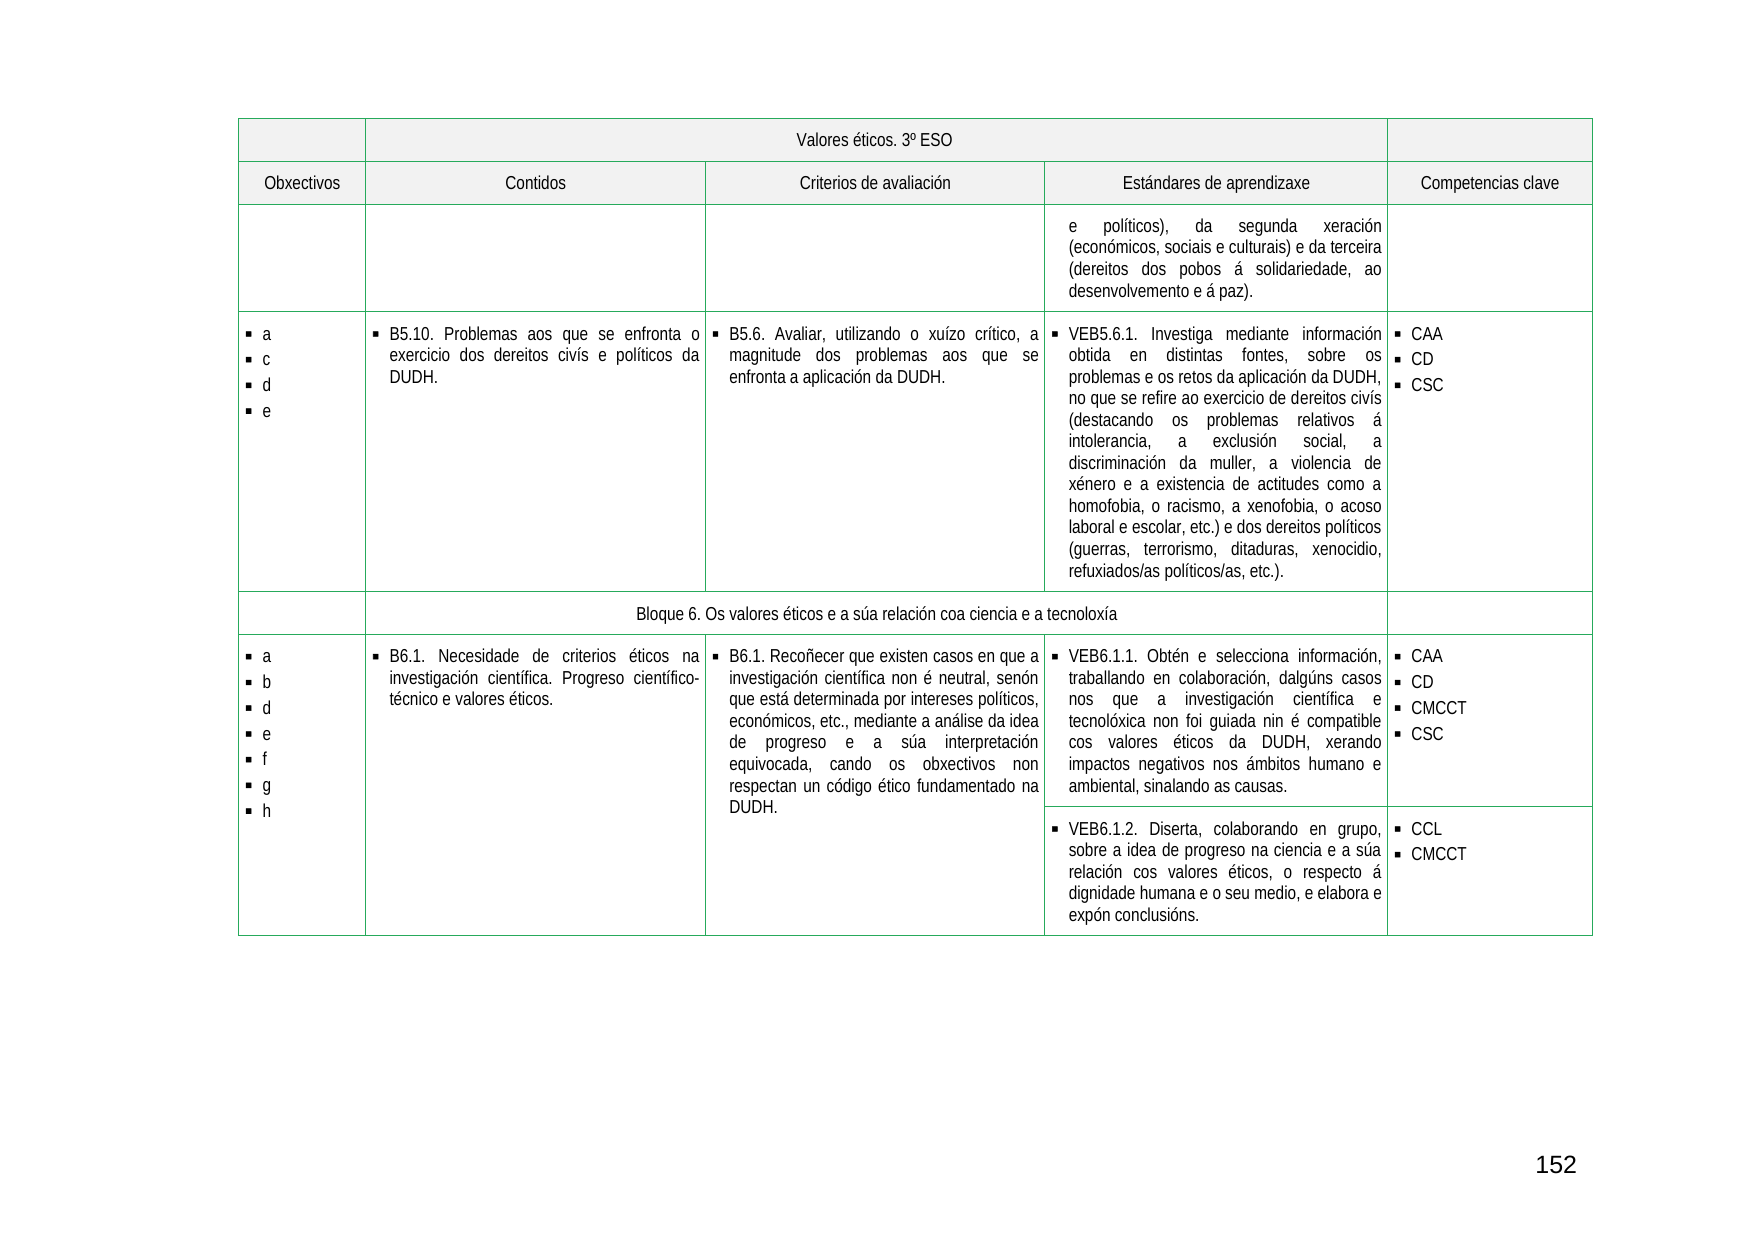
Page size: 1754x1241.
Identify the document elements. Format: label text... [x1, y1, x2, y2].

table_cell VEB6.1.1. Obtén e selecciona información, traballando en colaboración, dalgúns casos nos que a investigación científica e tecnolóxica non foi guiada nin é compatible cos valores éticos da DUDH, xerando impactos negativos nos ámbitos humano e ambiental, sinalando as causas. [1045, 635, 1387, 806]
table_cell B6.1. Necesidade de criterios éticos na investigación científica. Progreso científico-técnico e valores éticos. [366, 635, 705, 935]
table_header [1388, 119, 1592, 161]
table_cell VEB6.1.2. Diserta, colaborando en grupo, sobre a idea de progreso na ciencia e a súa relación cos valores éticos, o respecto á dignidade humana e o seu medio, e elabora e expón conclusións. [1045, 807, 1387, 935]
table_cell CAA CD CSC [1388, 312, 1592, 591]
table_cell CAA CD CMCCT CSC [1388, 635, 1592, 806]
table_cell Obxectivos [239, 162, 365, 204]
table_cell Contidos [366, 162, 705, 204]
table_cell [239, 205, 365, 311]
table_header [239, 119, 365, 161]
table_cell [1388, 205, 1592, 311]
table_cell Estándares de aprendizaxe [1045, 162, 1387, 204]
table_cell VEB5.6.1. Investiga mediante información obtida en distintas fontes, sobre os problemas e os retos da aplicación da DUDH, no que se refire ao exercicio de dereitos civís (destacando os problemas relativos á intolerancia, a exclusión social, a discriminación da muller, a violencia de xénero e a existencia de actitudes como a homofobia, o racismo, a xenofobia, o acoso laboral e escolar, etc.) e dos dereitos políticos (guerras, terrorismo, ditaduras, xenocidio, refuxiados/as políticos/as, etc.). [1045, 312, 1387, 591]
table_cell a b d e f g h [239, 635, 365, 935]
table_cell Bloque 6. Os valores éticos e a súa relación coa ciencia e a tecnoloxía [366, 592, 1387, 634]
table_cell Criterios de avaliación [706, 162, 1044, 204]
table_cell [239, 592, 365, 634]
table_cell e políticos), da segunda xeración (económicos, sociais e culturais) e da terceira (dereitos dos pobos á solidariedade, ao desenvolvemento e á paz). [1045, 205, 1387, 311]
table_cell a c d e [239, 312, 365, 591]
table_cell B5.6. Avaliar, utilizando o xuízo crítico, a magnitude dos problemas aos que se enfronta a aplicación da DUDH. [706, 312, 1044, 591]
table_cell [706, 205, 1044, 311]
table_cell B6.1. Recoñecer que existen casos en que a investigación científica non é neutral, senón que está determinada por intereses políticos, económicos, etc., mediante a análise da idea de progreso e a súa interpretación equivocada, cando os obxectivos non respectan un código ético fundamentado na DUDH. [706, 635, 1044, 935]
table_cell [366, 205, 705, 311]
table_cell CCL CMCCT [1388, 807, 1592, 935]
table_cell B5.10. Problemas aos que se enfronta o exercicio dos dereitos civís e políticos da DUDH. [366, 312, 705, 591]
table_cell [1388, 592, 1592, 634]
table_header Valores éticos. 3º ESO [366, 119, 1387, 161]
table_cell Competencias clave [1388, 162, 1592, 204]
